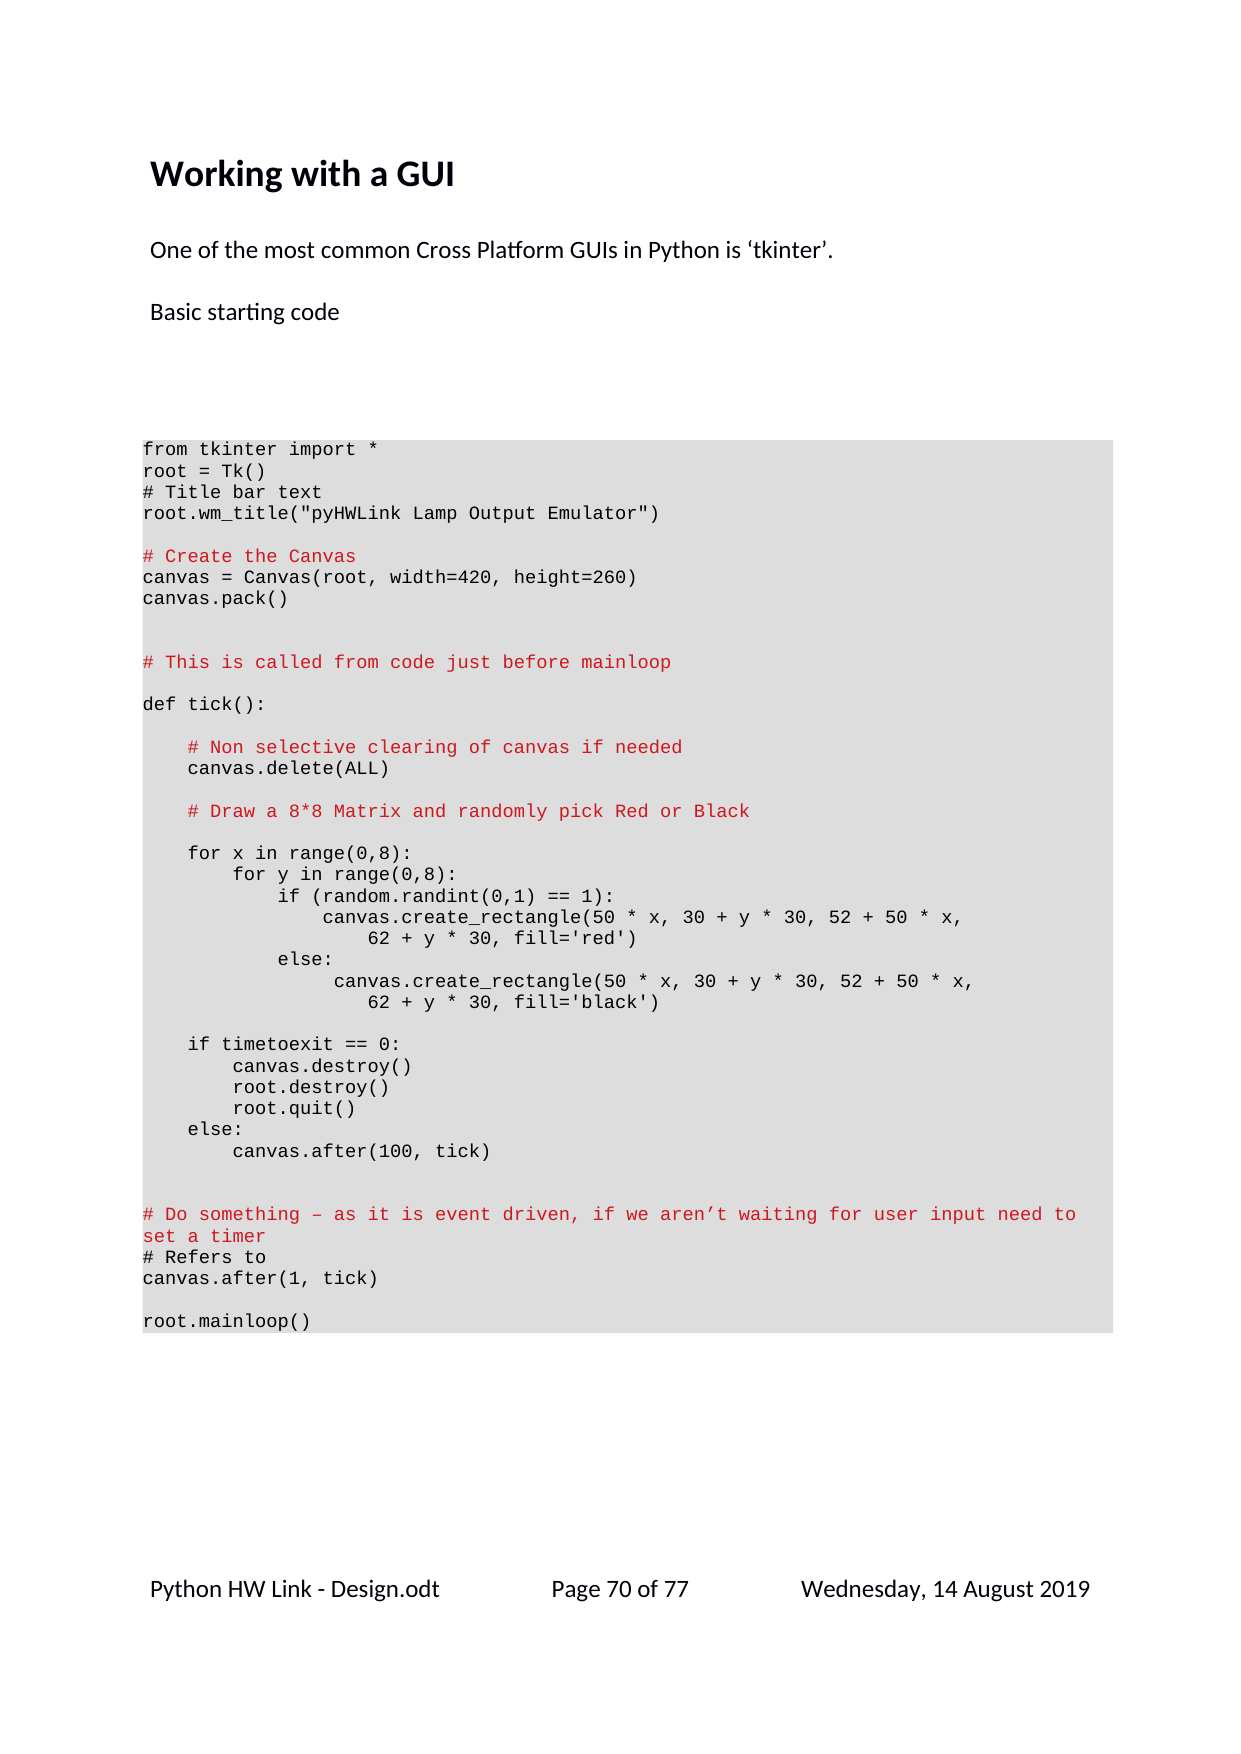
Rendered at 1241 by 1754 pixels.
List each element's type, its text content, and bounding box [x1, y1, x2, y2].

subtitle Working with a GUI [150, 150, 1090, 196]
text One of the most common Cross Platform GUIs in Python is ‘tkinter’. [150, 235, 1090, 265]
text Basic starting code [150, 296, 1090, 326]
